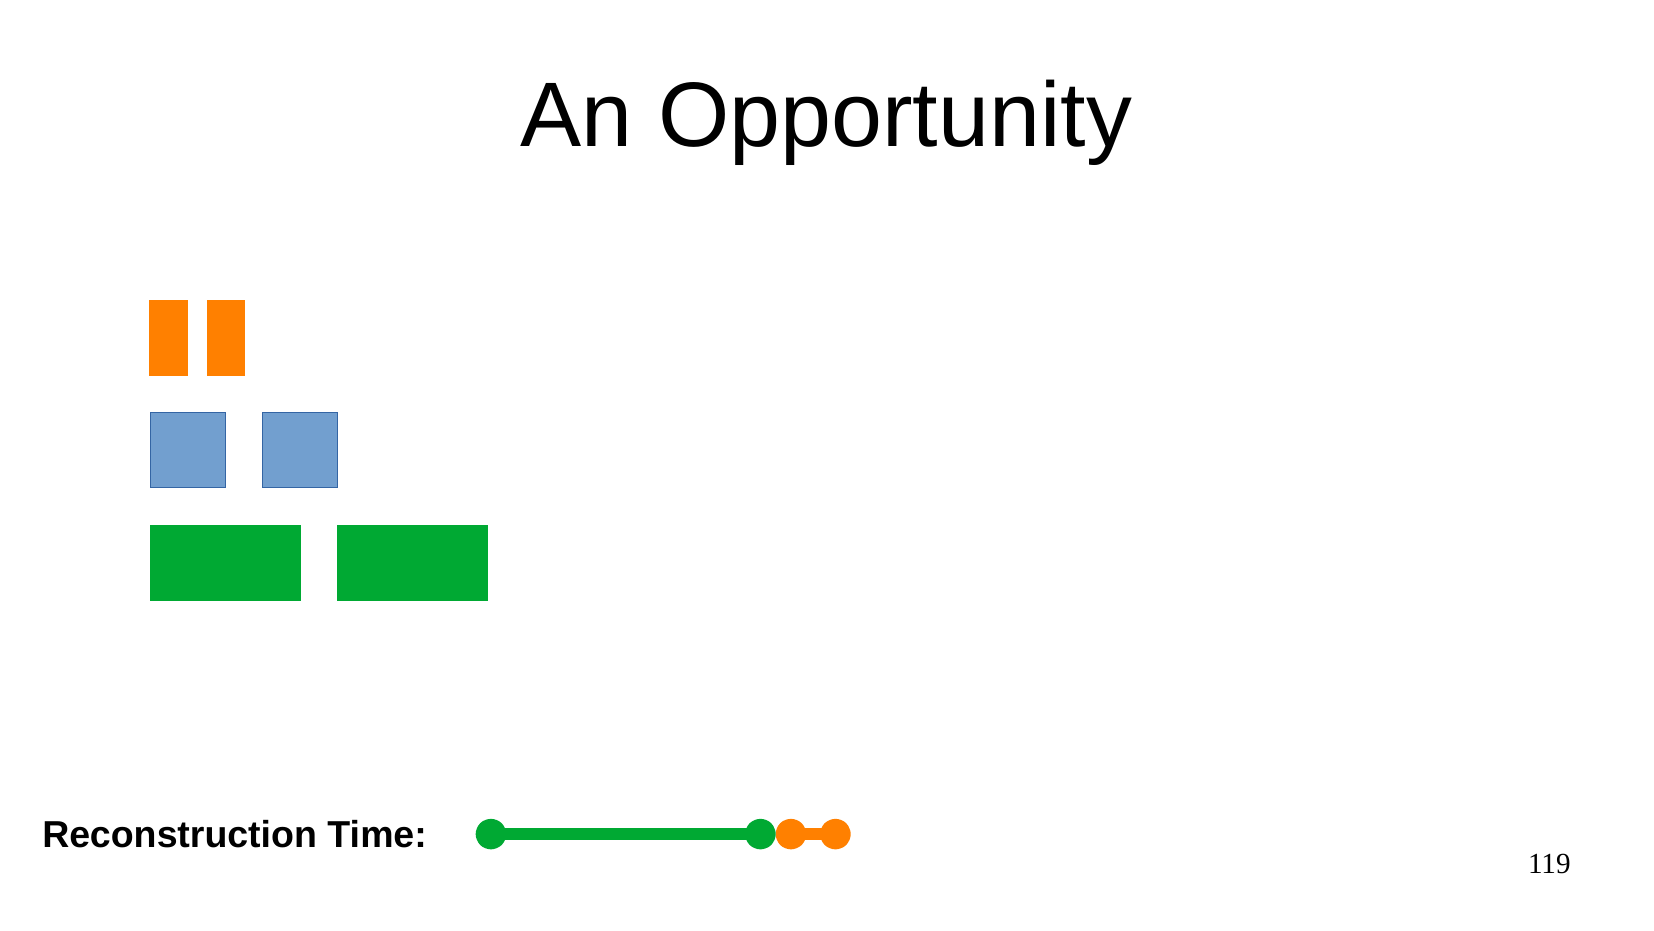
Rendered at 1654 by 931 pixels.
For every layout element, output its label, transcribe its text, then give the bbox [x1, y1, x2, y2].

text_box [149, 300, 188, 376]
title An Opportunity [82, 37, 1571, 193]
text_box [150, 412, 226, 488]
text_box [207, 300, 245, 376]
text_box [150, 525, 301, 601]
text_box Reconstruction Time: [27, 805, 443, 863]
text_box [262, 412, 338, 488]
text_box [337, 525, 488, 601]
